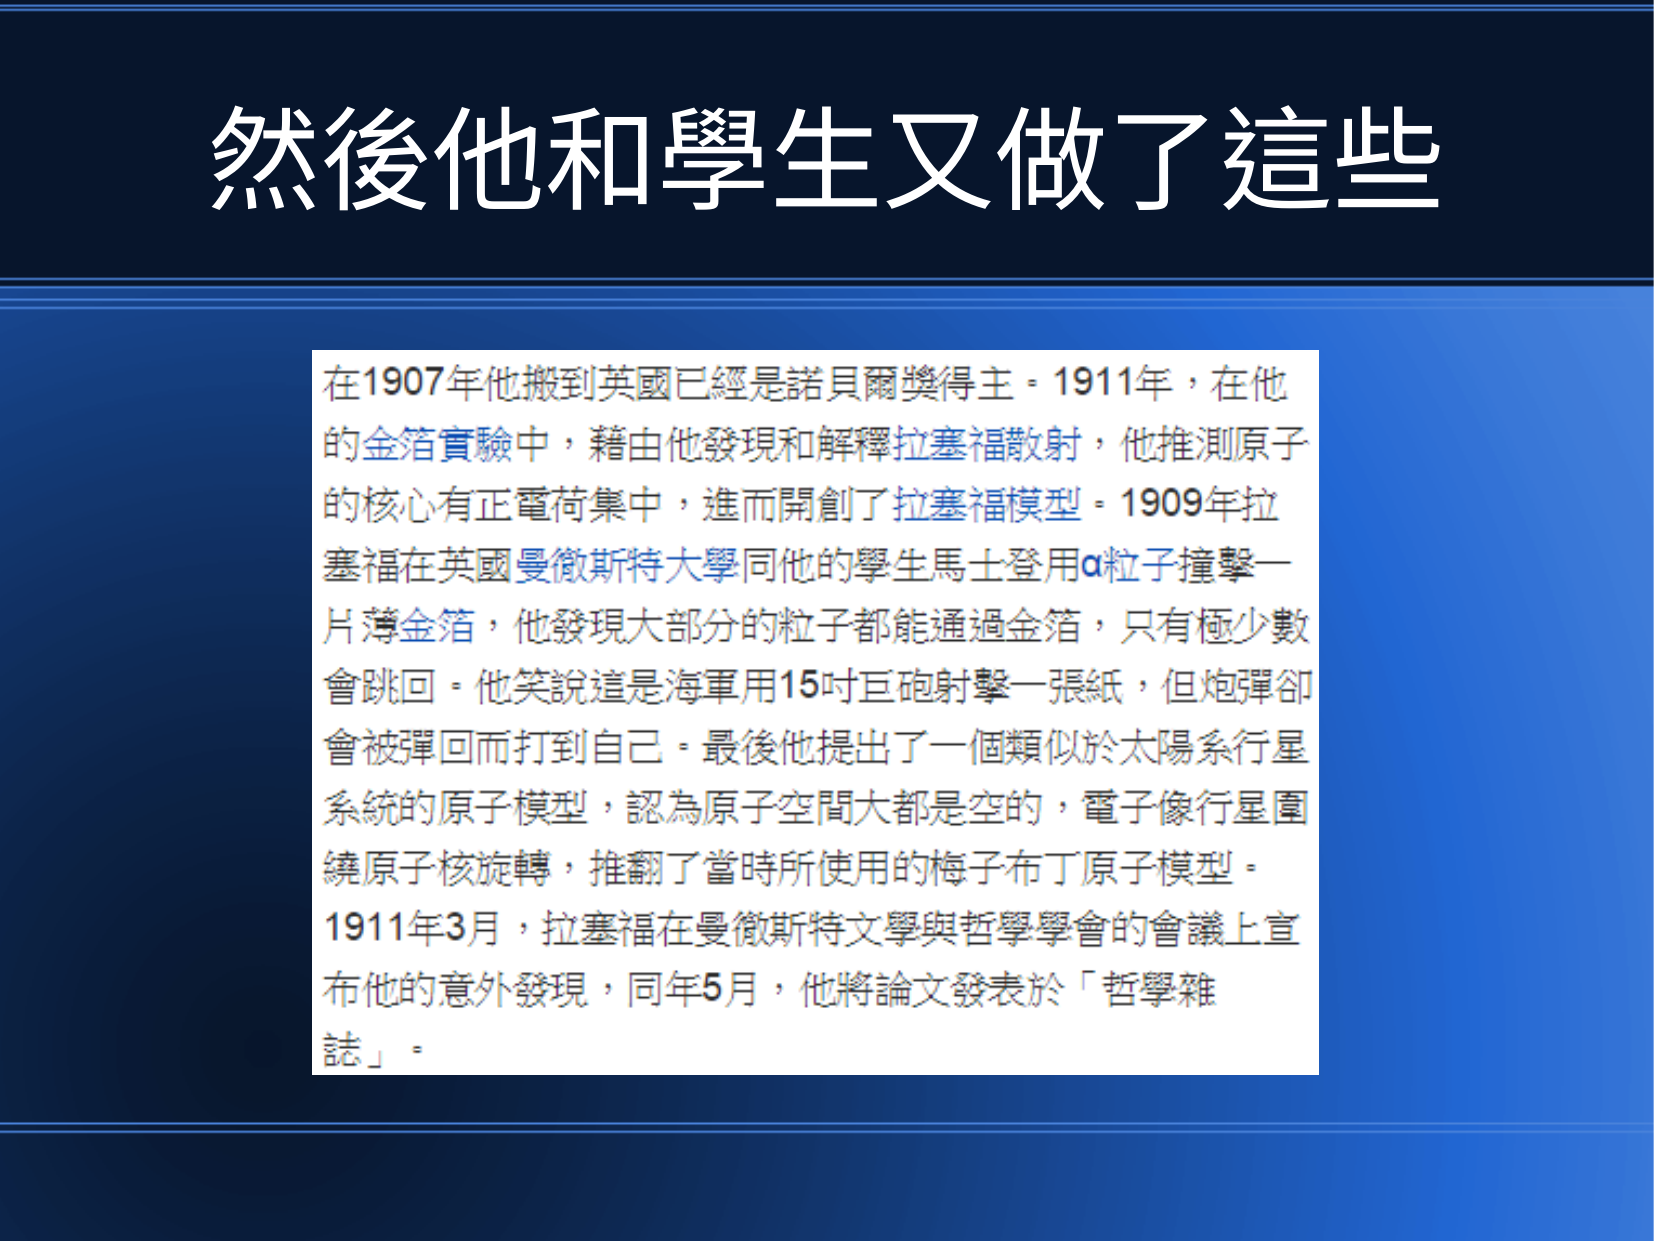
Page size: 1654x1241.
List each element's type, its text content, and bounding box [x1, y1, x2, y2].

title 然後他和學生又做了這些 [82, 49, 1571, 257]
picture [0, 0, 1654, 1241]
